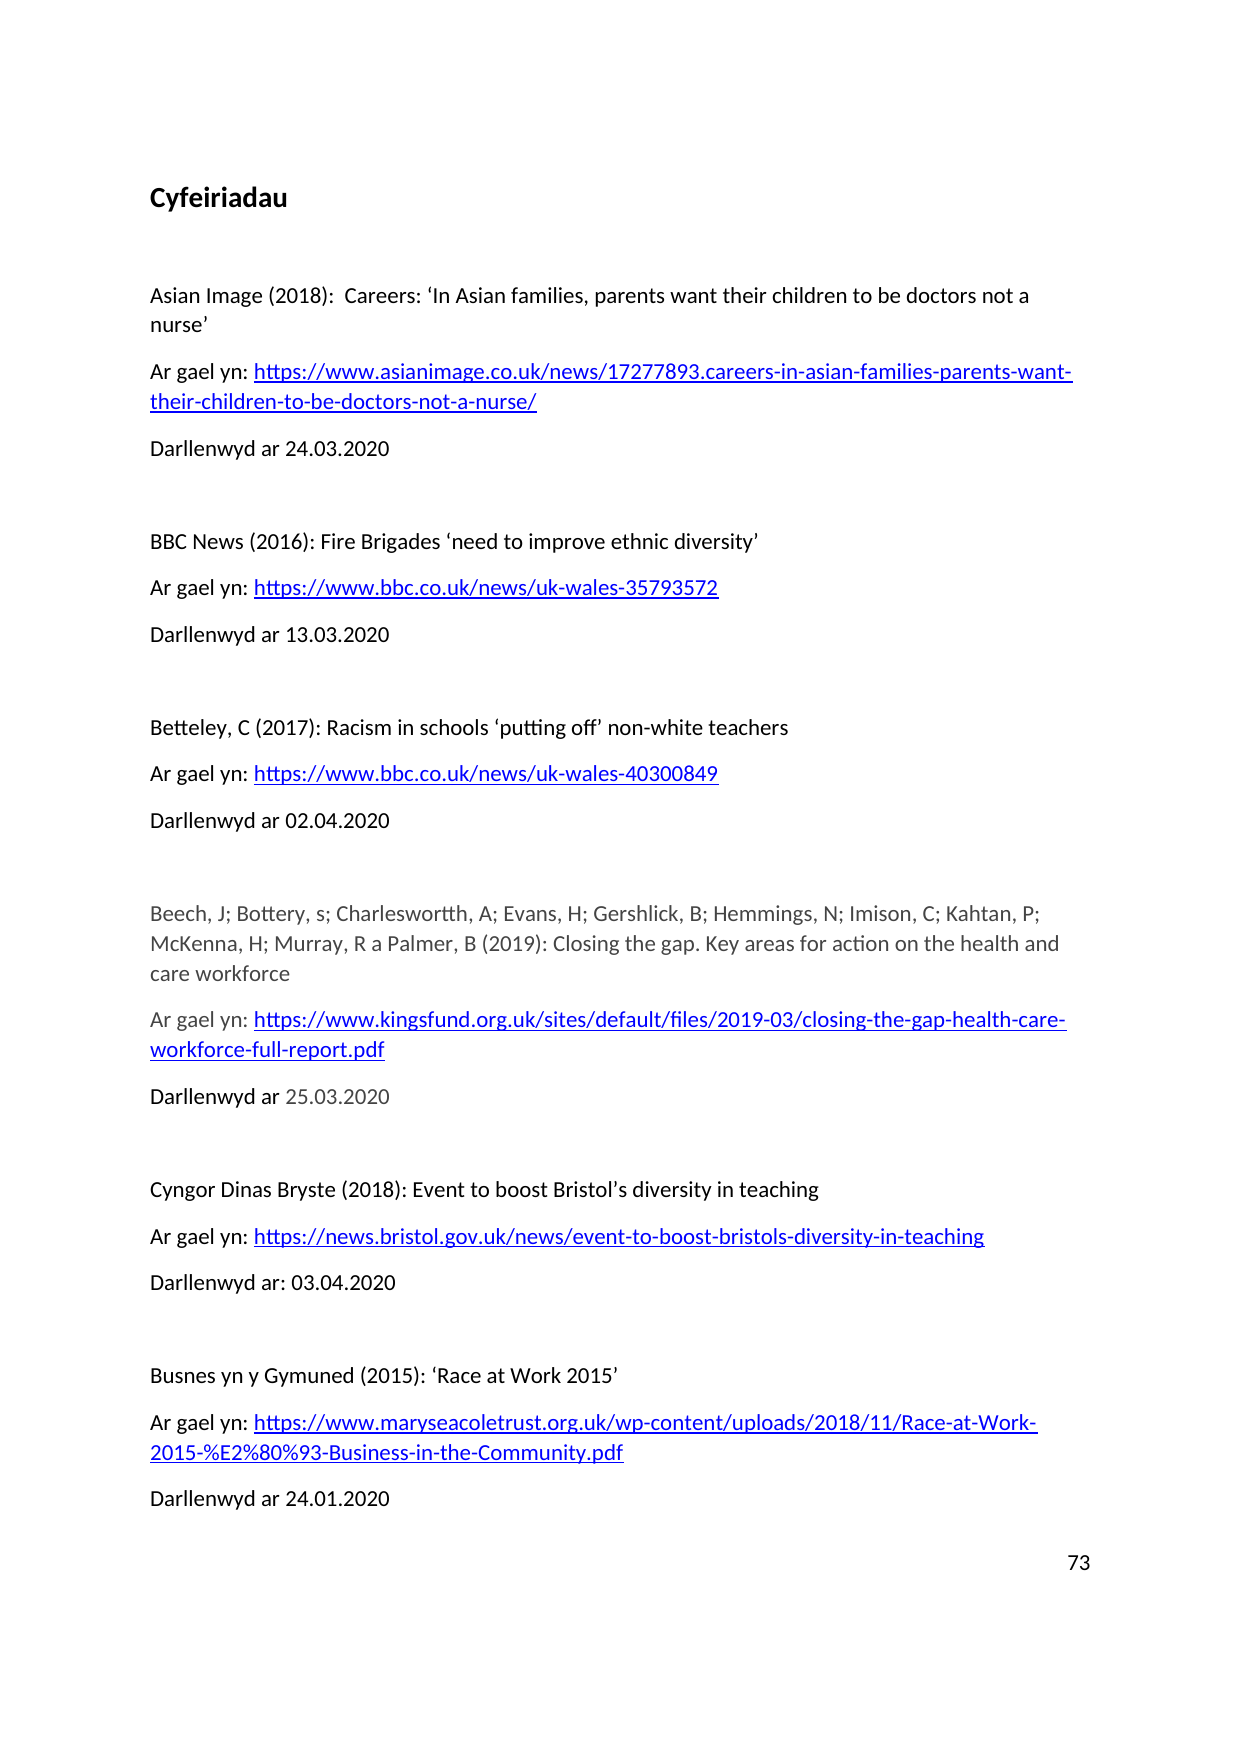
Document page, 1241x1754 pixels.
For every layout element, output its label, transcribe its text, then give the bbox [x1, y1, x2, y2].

text Busnes yn y Gymuned (2015): ‘Race at Work 2015’ [150, 1361, 1090, 1389]
text Beech, J; Bottery, s; Charleswortth, A; Evans, H; Gershlick, B; Hemmings, N; Imison, C; Kahtan, P; McKenna, H; Murray, R a Palmer, B (2019): Closing the gap. Key areas for action on the health and care workforce [150, 899, 1090, 987]
text Cyngor Dinas Bryste (2018): Event to boost Bristol’s diversity in teaching [150, 1175, 1090, 1203]
text Ar gael yn: https://www.bbc.co.uk/news/uk-wales-40300849 [150, 759, 1090, 788]
text Darllenwyd ar 24.03.2020 [150, 434, 1090, 462]
text Ar gael yn: https://news.bristol.gov.uk/news/event-to-boost-bristols-diversity-in-teaching [150, 1222, 1090, 1250]
text Darllenwyd ar 25.03.2020 [150, 1082, 1090, 1110]
text Ar gael yn: https://www.bbc.co.uk/news/uk-wales-35793572 [150, 573, 1090, 601]
text Darllenwyd ar 13.03.2020 [150, 620, 1090, 648]
text Betteley, C (2017): Racism in schools ‘putting off’ non-white teachers [150, 713, 1090, 741]
text BBC News (2016): Fire Brigades ‘need to improve ethnic diversity’ [150, 527, 1090, 555]
text Ar gael yn: https://www.maryseacoletrust.org.uk/wp-content/uploads/2018/11/Race-at-Work-2015-%E2%80%93-Business-in-the-Community.pdf [150, 1408, 1090, 1466]
text Ar gael yn: https://www.kingsfund.org.uk/sites/default/files/2019-03/closing-the-gap-health-care-workforce-full-report.pdf [150, 1006, 1090, 1063]
text Cyfeiriadau [150, 179, 1090, 215]
text Ar gael yn: https://www.asianimage.co.uk/news/17277893.careers-in-asian-families-parents-want-their-children-to-be-doctors-not-a-nurse/ [150, 357, 1090, 415]
text Darllenwyd ar 02.04.2020 [150, 806, 1090, 834]
text Darllenwyd ar: 03.04.2020 [150, 1268, 1090, 1296]
text Darllenwyd ar 24.01.2020 [150, 1484, 1090, 1512]
text Asian Image (2018): Careers: ‘In Asian families, parents want their children to be doctors not a nurse’ [150, 281, 1090, 339]
